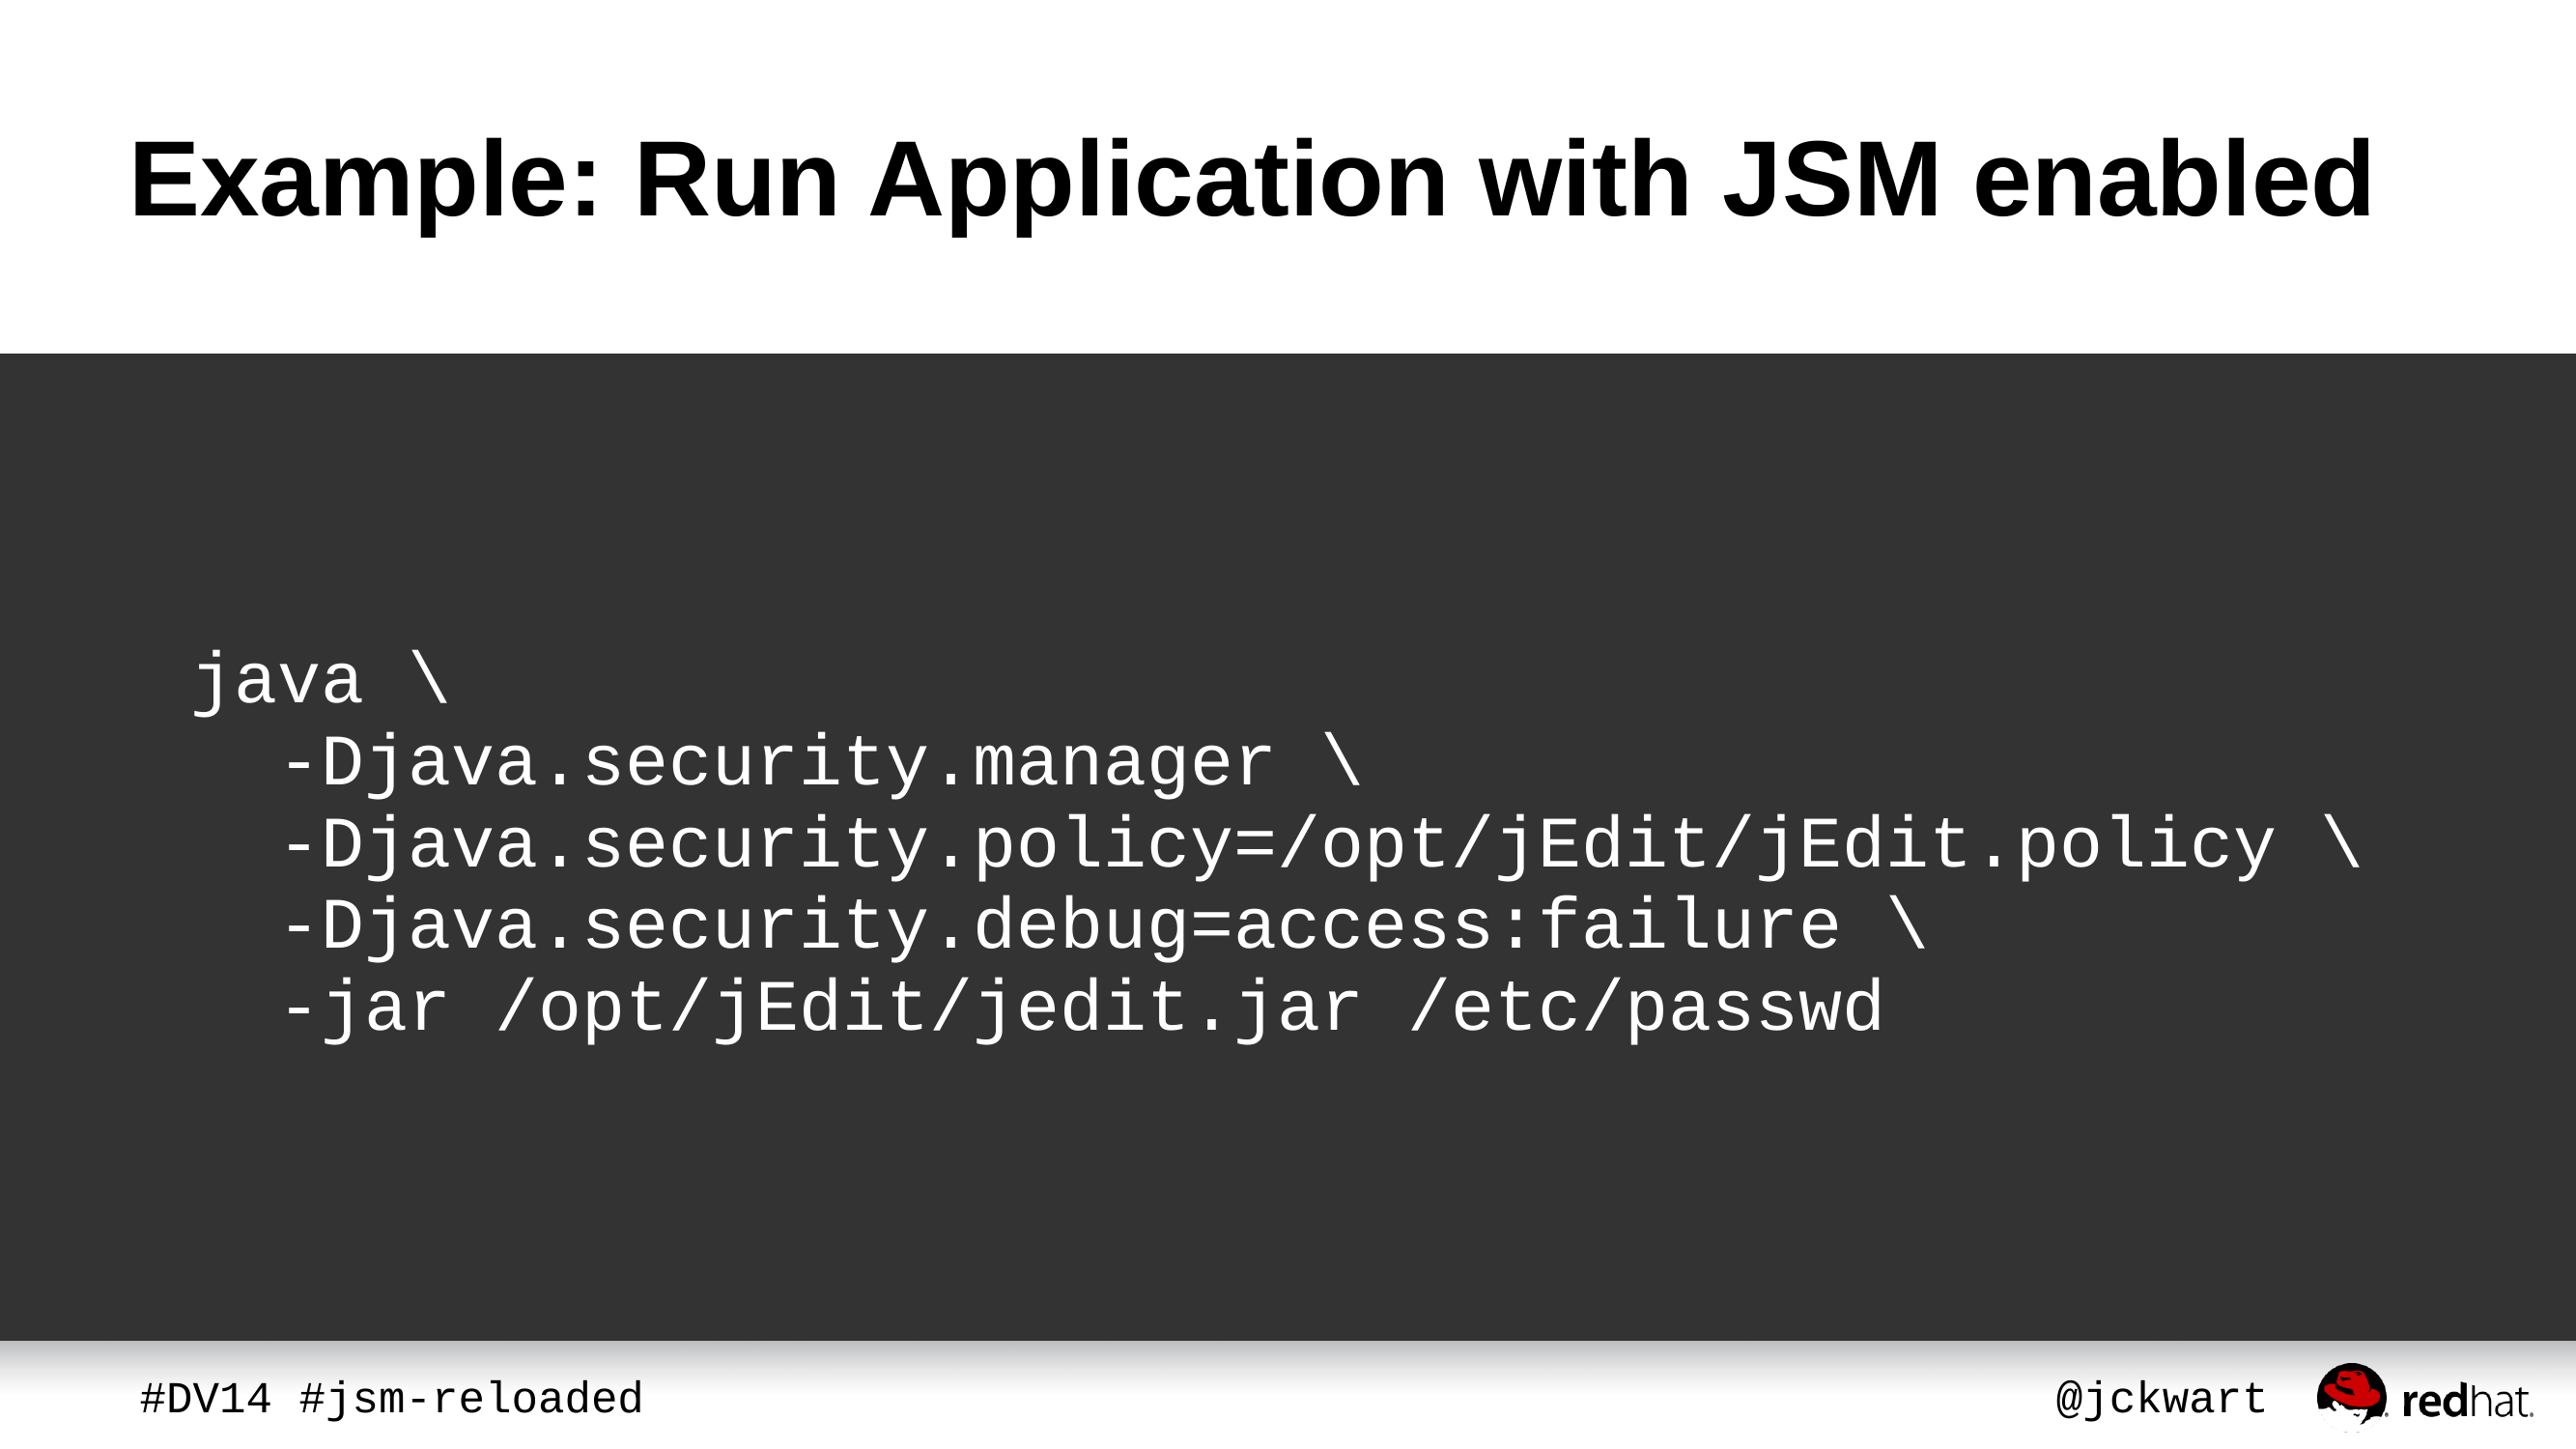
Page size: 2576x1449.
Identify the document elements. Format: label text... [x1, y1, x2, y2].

text_box java \ -Djava.security.manager \ -Djava.security.policy=/opt/jEdit/jEdit.policy \ -Djava.security.debug=access:failure \ -jar /opt/jEdit/jedit.jar /etc/passwd [0, 354, 2576, 1341]
title Example: Run Application with JSM enabled [128, 57, 2448, 300]
picture [0, 1341, 2576, 1445]
